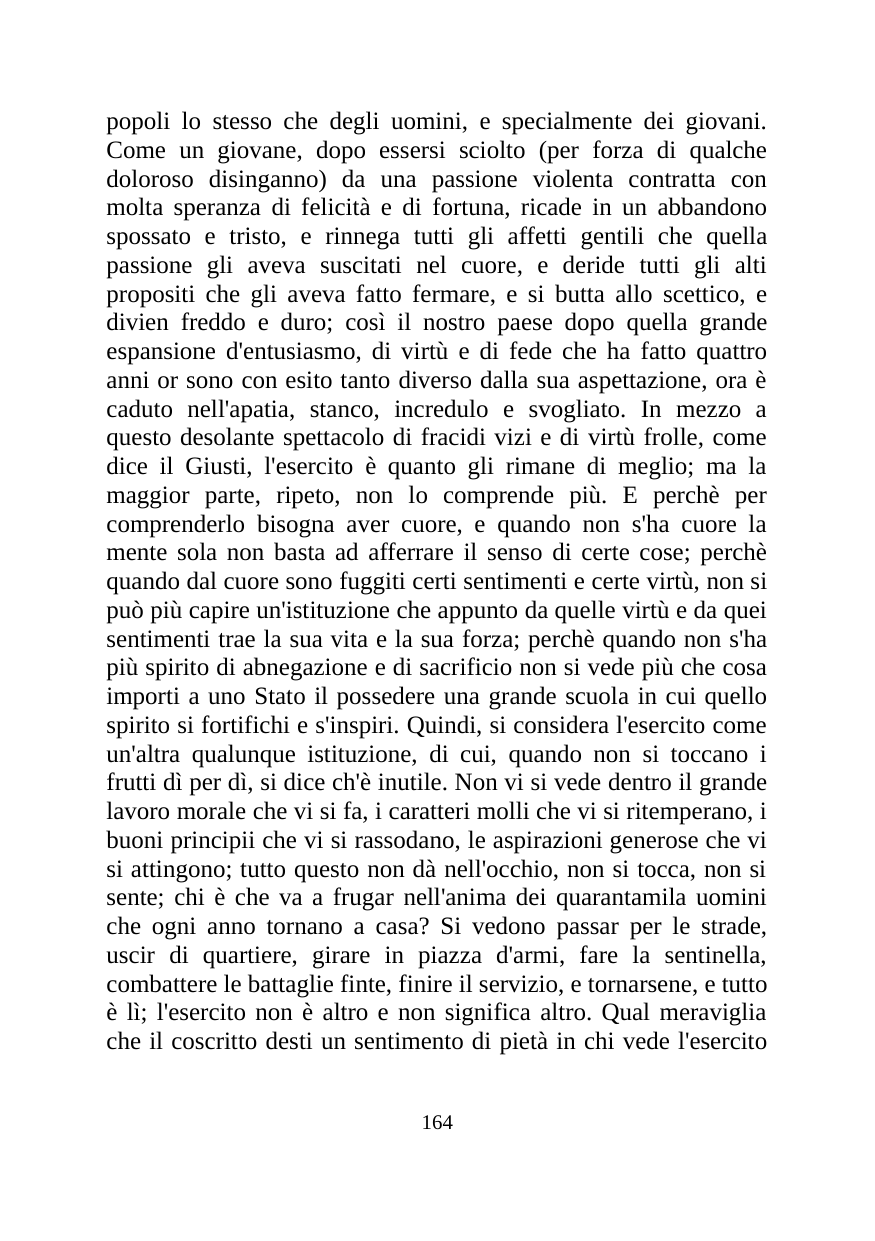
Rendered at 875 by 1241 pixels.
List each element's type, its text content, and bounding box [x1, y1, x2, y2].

text popoli lo stesso che degli uomini, e specialmente dei giovani. Come un giovane, dopo essersi sciolto (per forza di qualche doloroso disinganno) da una passione violenta contratta con molta speranza di felicità e di fortuna, ricade in un abbandono spossato e tristo, e rinnega tutti gli affetti gentili che quella passione gli aveva suscitati nel cuore, e deride tutti gli alti propositi che gli aveva fatto fermare, e si butta allo scettico, e divien freddo e duro; così il nostro paese dopo quella grande espansione d'entusiasmo, di virtù e di fede che ha fatto quattro anni or sono con esito tanto diverso dalla sua aspettazione, ora è caduto nell'apatia, stanco, incredulo e svogliato. In mezzo a questo desolante spettacolo di fracidi vizi e di virtù frolle, come dice il Giusti, l'esercito è quanto gli rimane di meglio; ma la maggior parte, ripeto, non lo comprende più. E perchè per comprenderlo bisogna aver cuore, e quando non s'ha cuore la mente sola non basta ad afferrare il senso di certe cose; perchè quando dal cuore sono fuggiti certi sentimenti e certe virtù, non si può più capire un'istituzione che appunto da quelle virtù e da quei sentimenti trae la sua vita e la sua forza; perchè quando non s'ha più spirito di abnegazione e di sacrificio non si vede più che cosa importi a uno Stato il possedere una grande scuola in cui quello spirito si fortifichi e s'inspiri. Quindi, si considera l'esercito come un'altra qualunque istituzione, di cui, quando non si toccano i frutti dì per dì, si dice ch'è inutile. Non vi si vede dentro il grande lavoro morale che vi si fa, i caratteri molli che vi si ritemperano, i buoni principii che vi si rassodano, le aspirazioni generose che vi si attingono; tutto questo non dà nell'occhio, non si tocca, non si sente; chi è che va a frugar nell'anima dei quarantamila uomini che ogni anno tornano a casa? Si vedono passar per le strade, uscir di quartiere, girare in piazza d'armi, fare la sentinella, combattere le battaglie finte, finire il servizio, e tornarsene, e tutto è lì; l'esercito non è altro e non significa altro. Qual meraviglia che il coscritto desti un sentimento di pietà in chi vede l'esercito [106, 106, 768, 1055]
